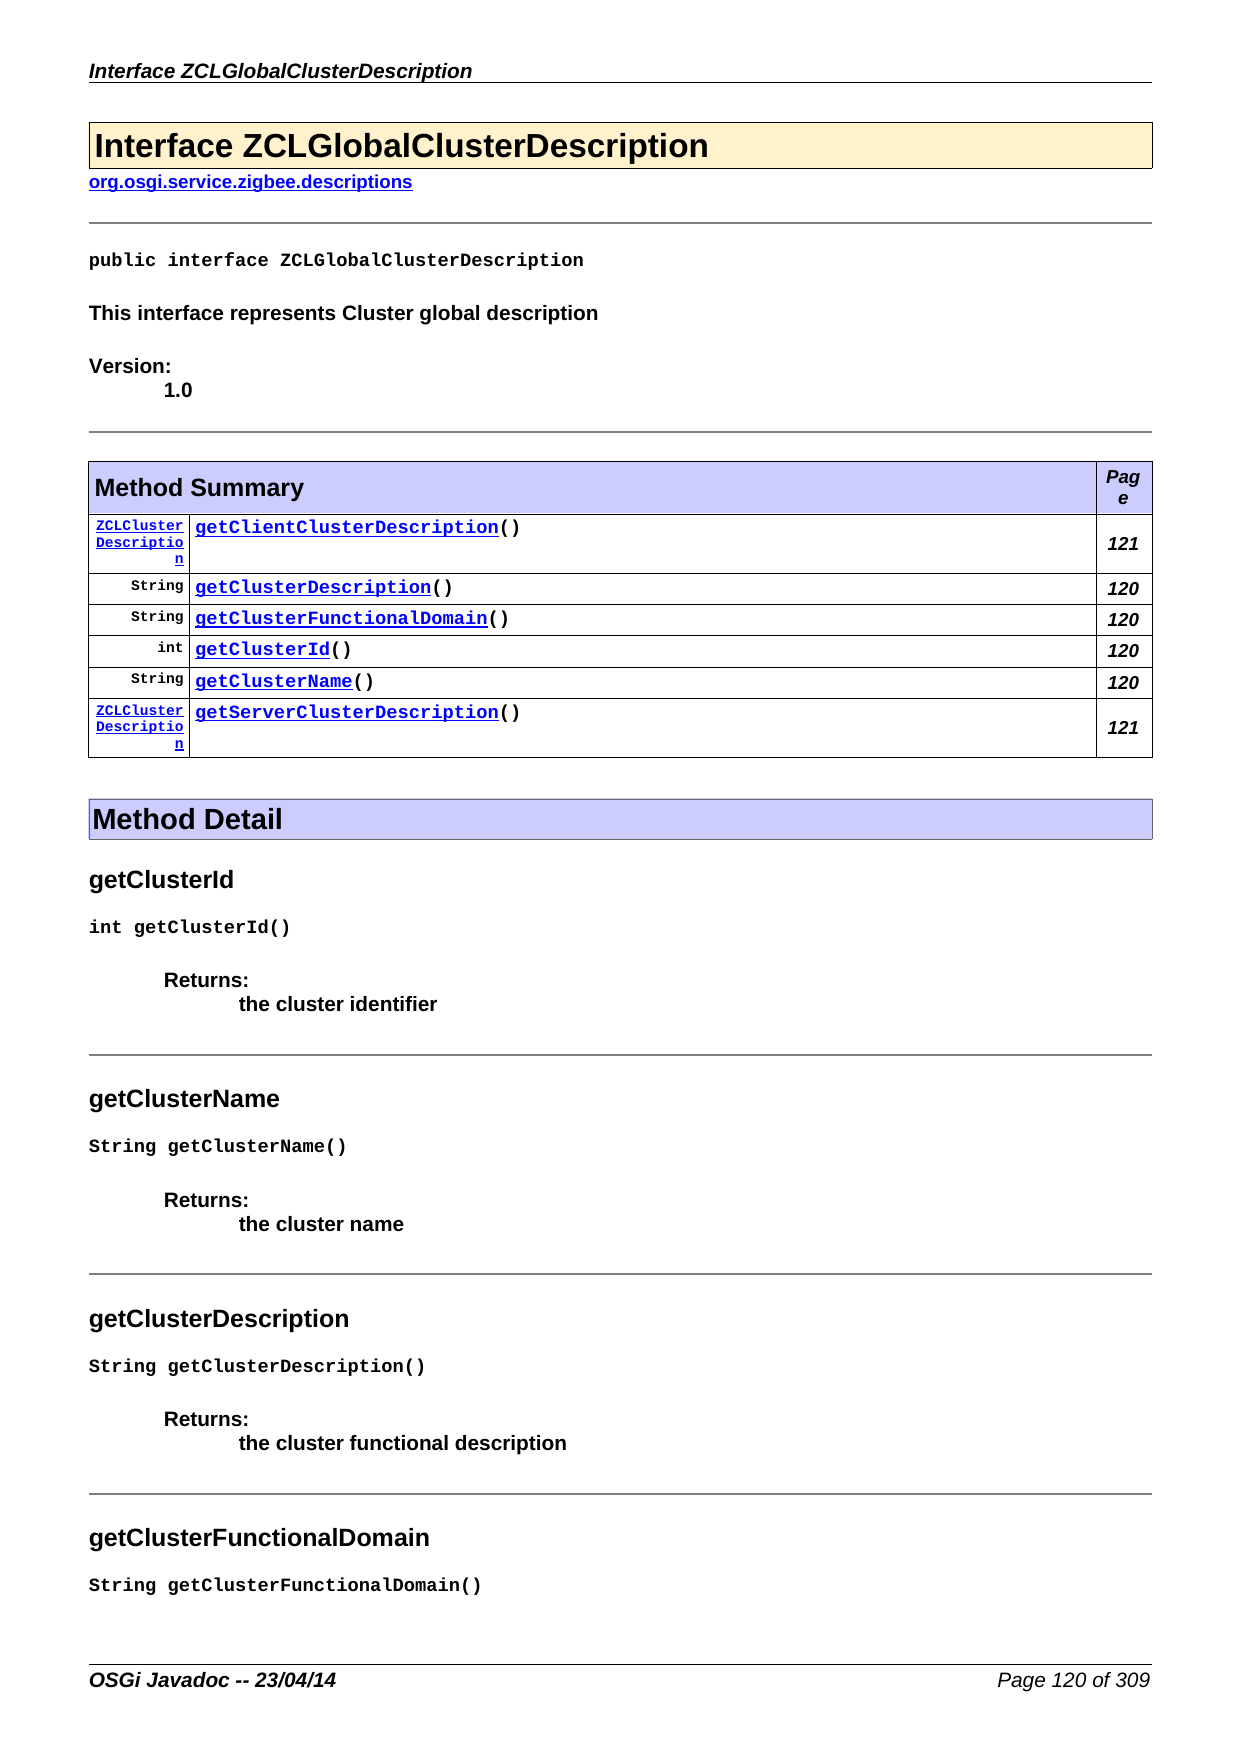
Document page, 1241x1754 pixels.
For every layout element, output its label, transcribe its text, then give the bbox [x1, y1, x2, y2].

subtitle getClusterDescription [88, 1304, 1152, 1332]
table_cell getClusterFunctionalDomain() [190, 605, 1096, 635]
text Version: [88, 354, 1152, 378]
subtitle Method Detail [90, 800, 1152, 839]
text int getClusterId() [88, 918, 1152, 939]
table_header Page [1097, 462, 1152, 513]
table_cell String [89, 605, 189, 635]
subtitle getClusterName [88, 1084, 1152, 1113]
text String getClusterFunctionalDomain() [88, 1576, 1152, 1597]
text org.osgi.service.zigbee.descriptions [88, 171, 1152, 193]
table_cell 122 [1097, 515, 1152, 573]
text Returns: [163, 1188, 1152, 1212]
table_cell 121 [1097, 636, 1152, 667]
table_cell getClusterDescription() [190, 574, 1096, 604]
table_header Method Summary [89, 462, 1096, 513]
table_cell ZCLClusterDescription [89, 699, 189, 757]
subtitle getClusterFunctionalDomain [88, 1523, 1152, 1552]
table_cell getClientClusterDescription() [190, 515, 1096, 573]
text Returns: [163, 968, 1152, 992]
table_cell 121 [1097, 574, 1152, 604]
text public interface ZCLGlobalClusterDescription [88, 250, 1152, 272]
text String getClusterName() [88, 1137, 1152, 1158]
text String getClusterDescription() [88, 1357, 1152, 1378]
table_cell 121 [1097, 605, 1152, 635]
table_cell int [89, 636, 189, 667]
text the cluster identifier [238, 992, 1152, 1016]
text This interface represents Cluster global description [88, 301, 1152, 325]
text 1.0 [163, 378, 1152, 402]
table_cell getClusterId() [190, 636, 1096, 667]
table_cell ZCLClusterDescription [89, 515, 189, 573]
subtitle Interface ZCLGlobalClusterDescription [90, 123, 1152, 168]
text Returns: [163, 1407, 1152, 1431]
table_cell getServerClusterDescription() [190, 699, 1096, 757]
table_cell String [89, 574, 189, 604]
table_cell 121 [1097, 668, 1152, 698]
text the cluster name [238, 1212, 1152, 1236]
table_cell getClusterName() [190, 668, 1096, 698]
table_cell 122 [1097, 699, 1152, 757]
subtitle getClusterId [88, 865, 1152, 893]
text the cluster functional description [238, 1431, 1152, 1455]
table_cell String [89, 668, 189, 698]
